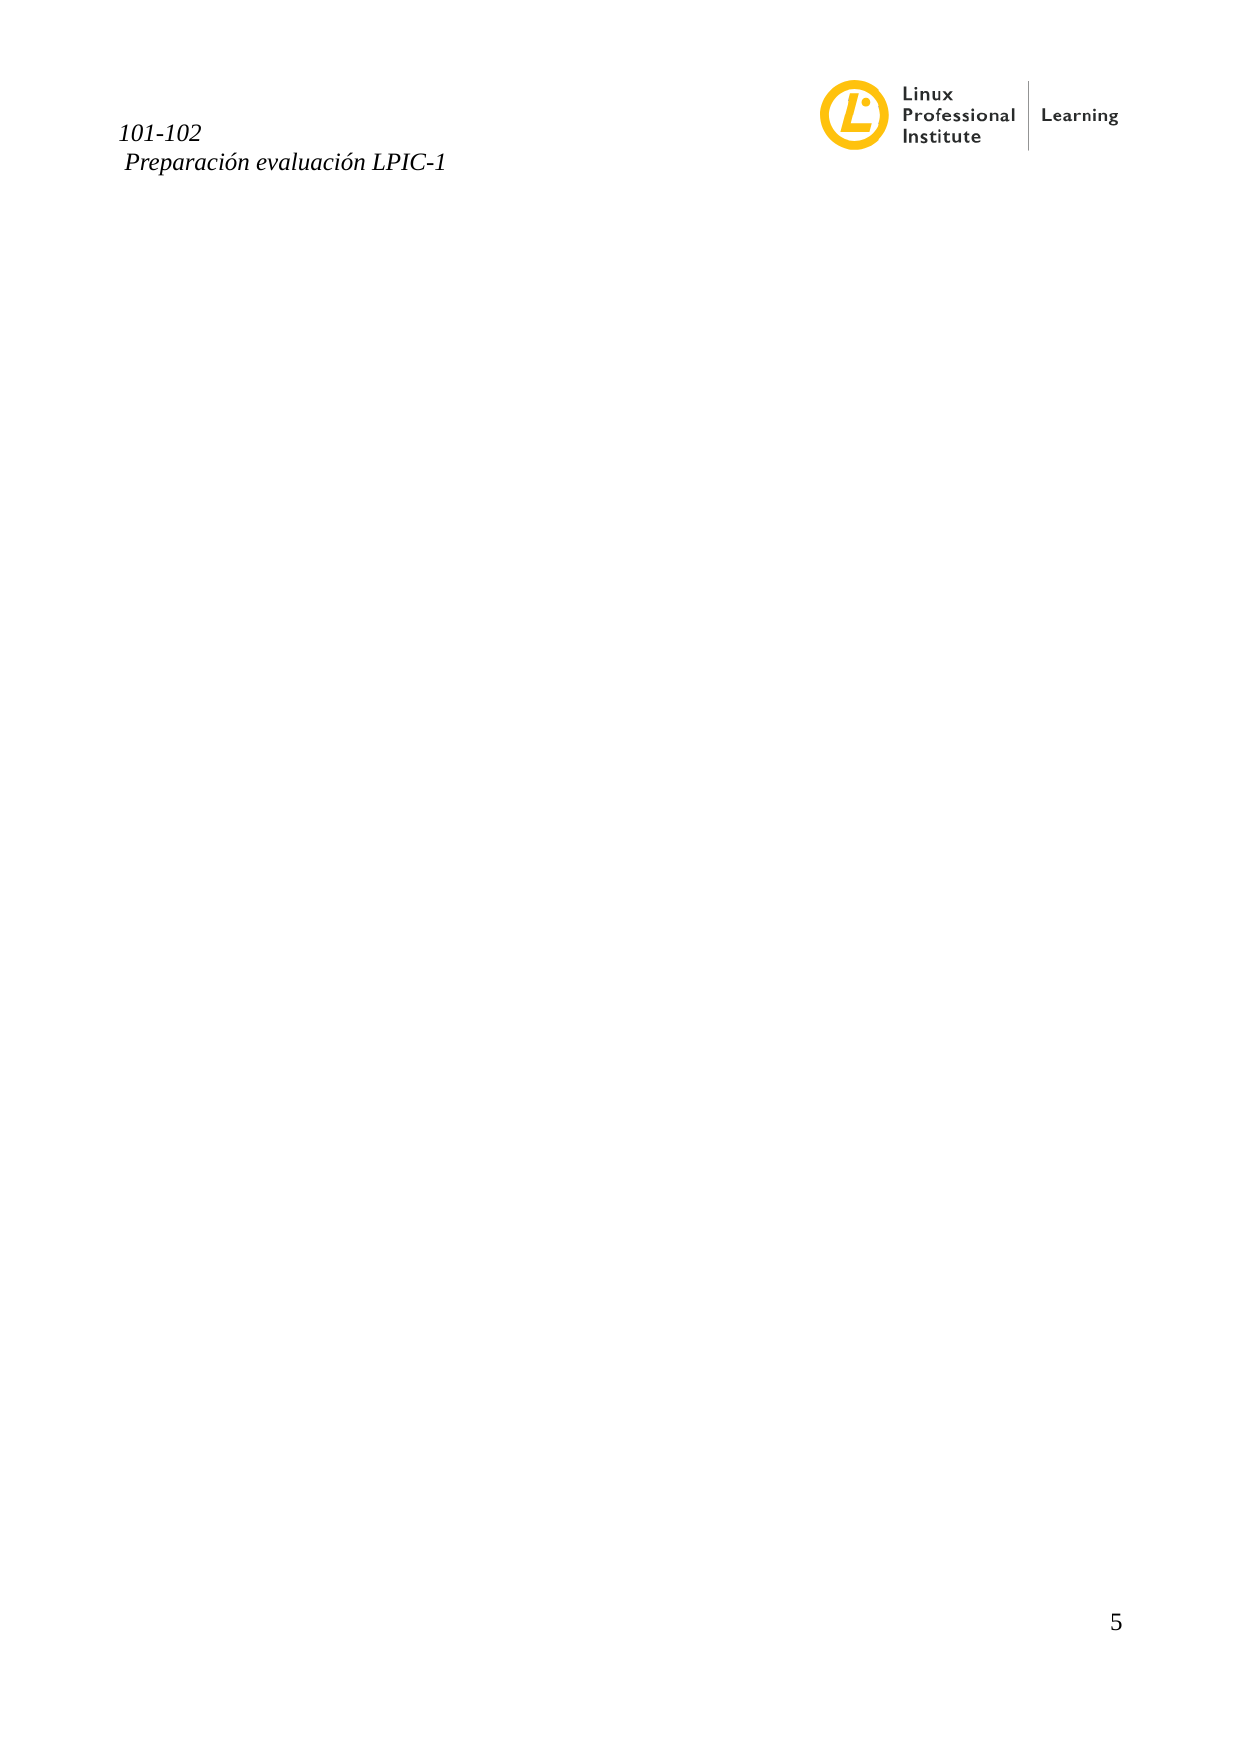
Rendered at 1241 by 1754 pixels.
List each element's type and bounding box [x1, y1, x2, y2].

picture [819, 79, 1119, 151]
